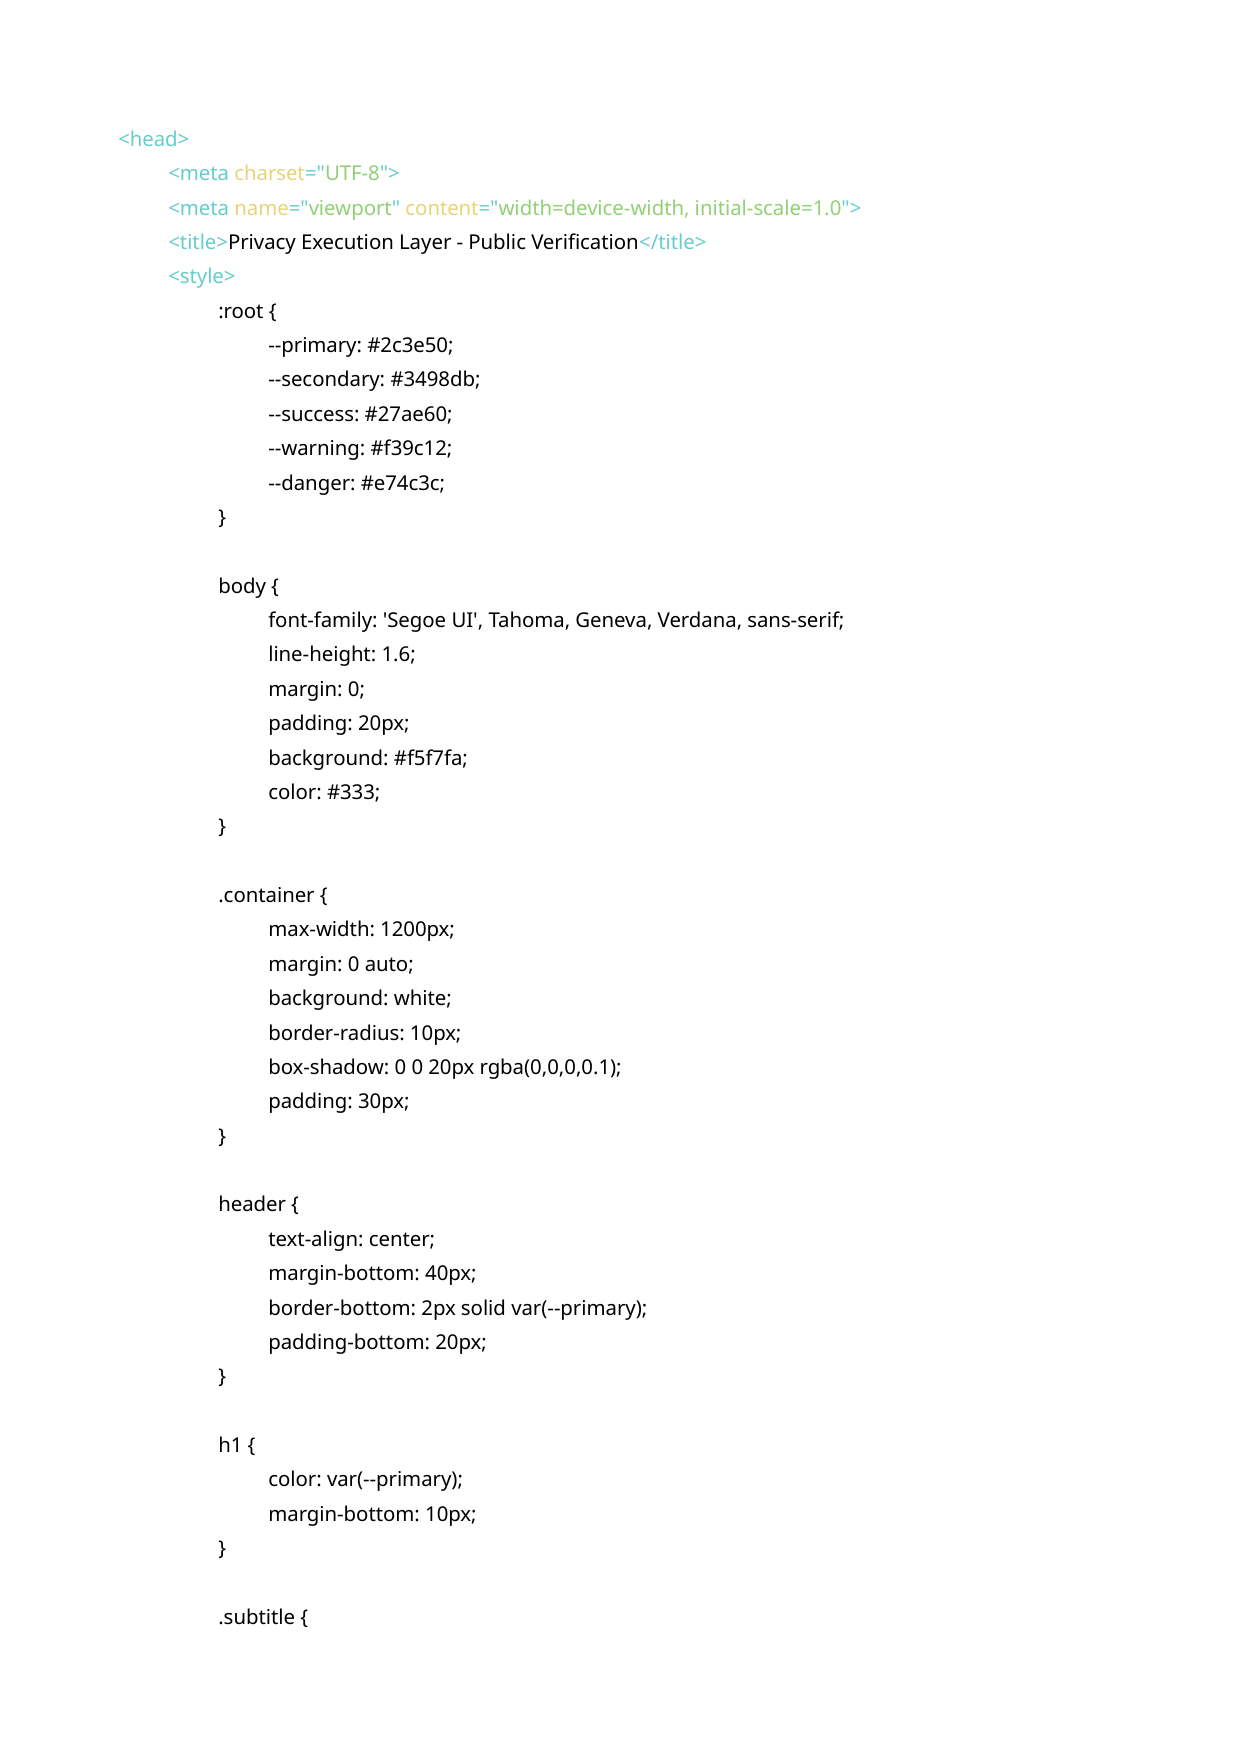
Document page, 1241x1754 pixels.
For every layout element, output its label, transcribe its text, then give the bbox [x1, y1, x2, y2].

text .container { [118, 874, 1122, 909]
text background: white; [118, 977, 1122, 1012]
text padding-bottom: 20px; [118, 1321, 1122, 1356]
text } [118, 1115, 1122, 1149]
text margin-bottom: 10px; [118, 1493, 1122, 1527]
text h1 { [118, 1424, 1122, 1459]
text <head> [118, 118, 1122, 152]
text margin-bottom: 40px; [118, 1252, 1122, 1287]
text color: #333; [118, 771, 1122, 806]
text } [118, 496, 1122, 531]
text :root { [118, 290, 1122, 324]
text } [118, 1356, 1122, 1390]
text <style> [118, 256, 1122, 290]
text text-align: center; [118, 1218, 1122, 1252]
text } [118, 1527, 1122, 1562]
text --warning: #f39c12; [118, 427, 1122, 462]
text border-bottom: 2px solid var(--primary); [118, 1287, 1122, 1321]
text margin: 0 auto; [118, 943, 1122, 977]
text --success: #27ae60; [118, 393, 1122, 427]
text max-width: 1200px; [118, 909, 1122, 943]
text font-family: 'Segoe UI', Tahoma, Geneva, Verdana, sans-serif; [118, 599, 1122, 634]
text padding: 30px; [118, 1081, 1122, 1115]
text border-radius: 10px; [118, 1012, 1122, 1046]
text <meta name="viewport" content="width=device-width, initial-scale=1.0"> [118, 187, 1122, 221]
text --secondary: #3498db; [118, 359, 1122, 393]
text box-shadow: 0 0 20px rgba(0,0,0,0.1); [118, 1046, 1122, 1081]
text line-height: 1.6; [118, 634, 1122, 668]
text <title>Privacy Execution Layer - Public Verification</title> [118, 221, 1122, 256]
text --primary: #2c3e50; [118, 324, 1122, 359]
text header { [118, 1184, 1122, 1218]
text background: #f5f7fa; [118, 737, 1122, 771]
text --danger: #e74c3c; [118, 462, 1122, 496]
text .subtitle { [118, 1596, 1122, 1631]
text <meta charset="UTF-8"> [118, 152, 1122, 187]
text body { [118, 565, 1122, 599]
text } [118, 806, 1122, 840]
text color: var(--primary); [118, 1459, 1122, 1493]
text margin: 0; [118, 668, 1122, 702]
text padding: 20px; [118, 702, 1122, 737]
